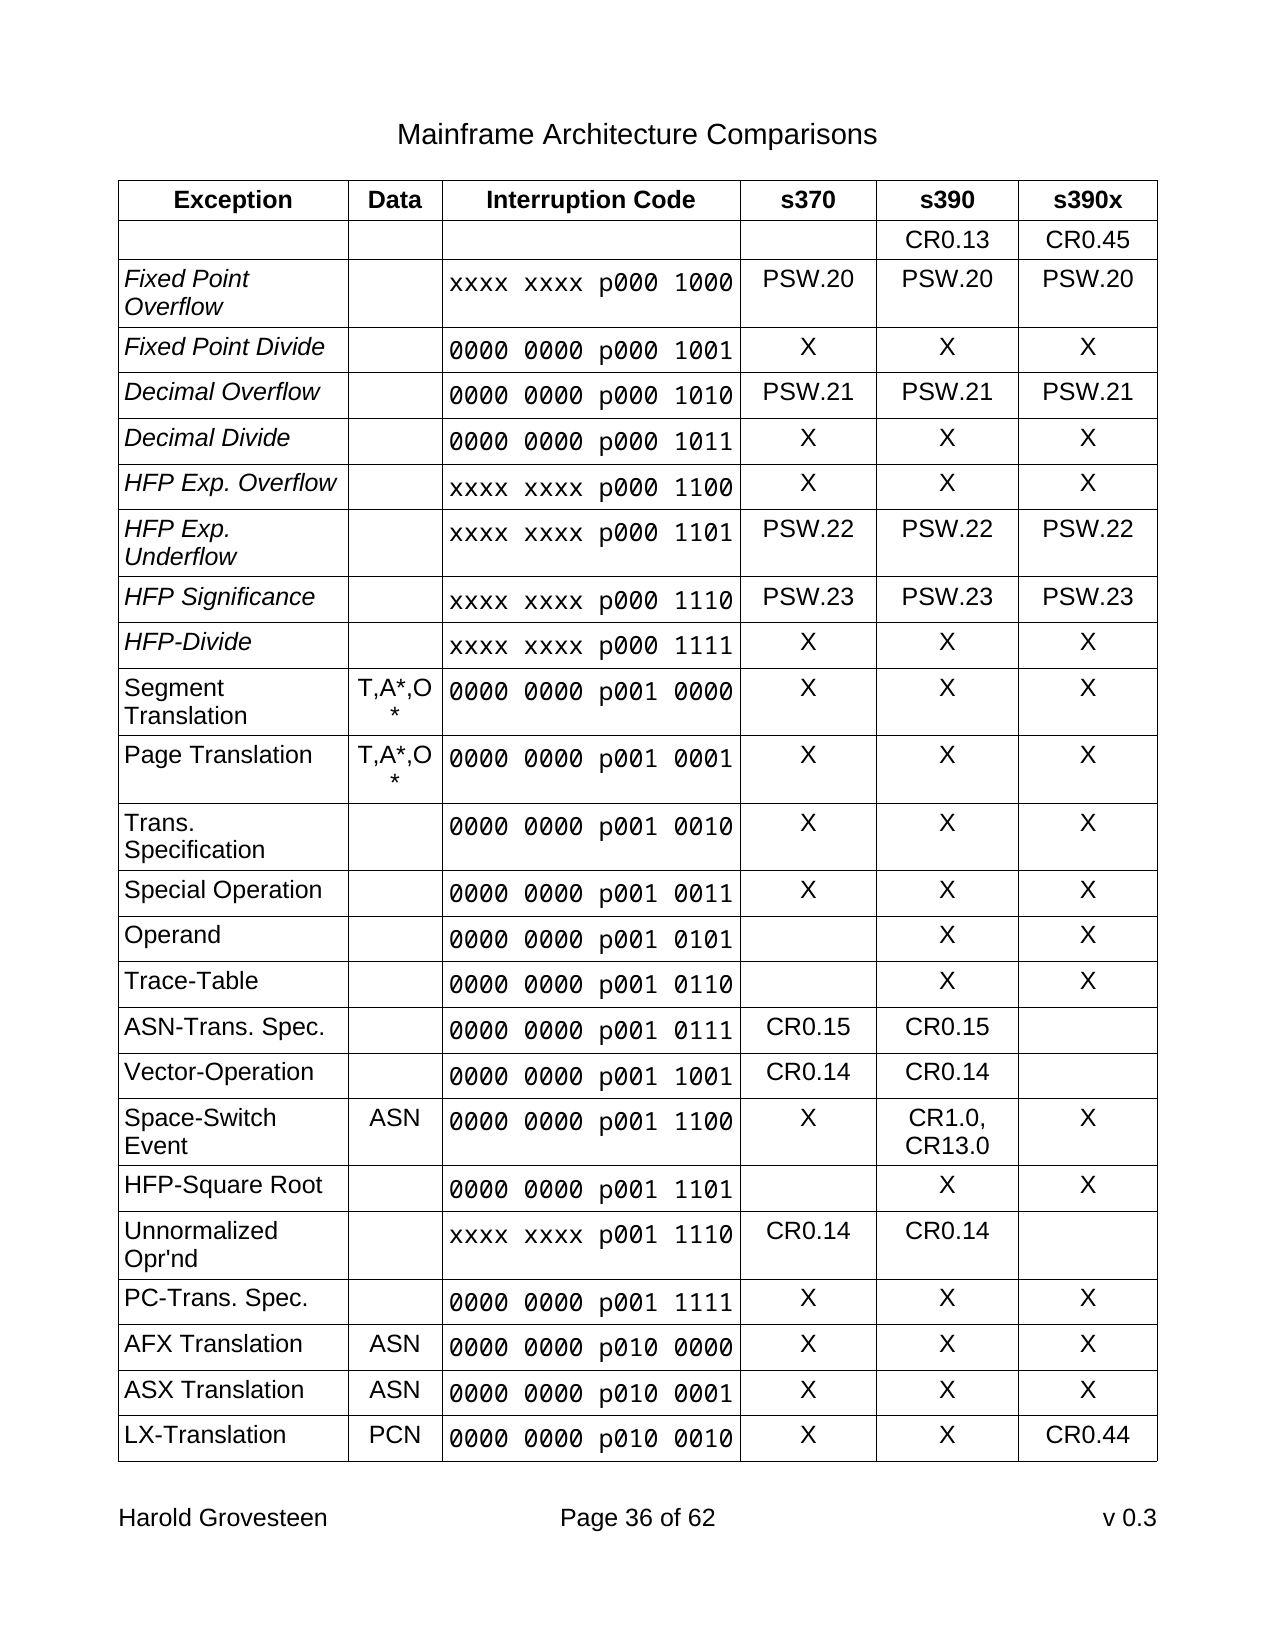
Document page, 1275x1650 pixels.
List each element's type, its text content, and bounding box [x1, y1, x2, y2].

table_header Data [349, 181, 442, 220]
table_cell 0000 0000 p000 1001 [443, 328, 740, 372]
table_cell X [877, 1325, 1018, 1370]
table_cell X [741, 1371, 876, 1415]
table_cell X [741, 736, 876, 802]
table_cell X [1019, 1099, 1157, 1165]
table_cell X [741, 623, 876, 668]
table_cell PCN [349, 1416, 442, 1461]
table_cell ASN [349, 1371, 442, 1415]
table_cell T,A*,O* [349, 669, 442, 735]
table_cell X [877, 465, 1018, 509]
table_header s390 [877, 181, 1018, 220]
table_cell [1019, 1054, 1157, 1098]
table_cell ASN [349, 1325, 442, 1370]
table_cell 0000 0000 p001 0110 [443, 962, 740, 1007]
table_cell Decimal Divide [119, 419, 348, 463]
table_cell 0000 0000 p001 1100 [443, 1099, 740, 1165]
table_cell 0000 0000 p000 1011 [443, 419, 740, 463]
table_cell PSW.21 [1019, 373, 1157, 418]
table_cell CR1.0, CR13.0 [877, 1099, 1018, 1165]
table_cell X [877, 419, 1018, 463]
table_cell X [877, 328, 1018, 372]
table_cell T,A*,O* [349, 736, 442, 802]
table_cell Page Translation [119, 736, 348, 802]
table_cell X [877, 917, 1018, 961]
table_cell [349, 328, 442, 372]
table_cell [349, 465, 442, 509]
table_cell xxxx xxxx p000 1100 [443, 465, 740, 509]
table_cell HFP Exp. Overflow [119, 465, 348, 509]
table_cell PSW.23 [877, 577, 1018, 622]
table_cell Decimal Overflow [119, 373, 348, 418]
table_cell [1019, 1008, 1157, 1052]
table_cell X [877, 1371, 1018, 1415]
table_cell PSW.22 [1019, 510, 1157, 576]
table_cell [349, 962, 442, 1007]
table_cell X [741, 804, 876, 870]
table_cell X [877, 804, 1018, 870]
table_cell X [877, 962, 1018, 1007]
table_cell X [1019, 962, 1157, 1007]
table_cell X [1019, 419, 1157, 463]
table_cell HFP Exp. Underflow [119, 510, 348, 576]
table_header Exception [119, 181, 348, 220]
table_cell X [741, 419, 876, 463]
table_header s390x [1019, 181, 1157, 220]
table_cell Unnormalized Opr'nd [119, 1212, 348, 1278]
table_cell [1019, 1212, 1157, 1278]
table_cell xxxx xxxx p000 1101 [443, 510, 740, 576]
table_cell Space-Switch Event [119, 1099, 348, 1165]
table_cell [349, 577, 442, 622]
table_cell [349, 373, 442, 418]
table_cell [349, 419, 442, 463]
table_cell [349, 871, 442, 916]
table_cell 0000 0000 p001 1001 [443, 1054, 740, 1098]
table_cell [349, 917, 442, 961]
table_cell ASN [349, 1099, 442, 1165]
table_cell PSW.22 [741, 510, 876, 576]
table_cell [741, 221, 876, 259]
table_cell 0000 0000 p010 0010 [443, 1416, 740, 1461]
table_cell X [1019, 1325, 1157, 1370]
table_cell [349, 221, 442, 259]
table_cell X [741, 1325, 876, 1370]
table_cell PC-Trans. Spec. [119, 1280, 348, 1324]
table_cell AFX Translation [119, 1325, 348, 1370]
table_cell CR0.15 [741, 1008, 876, 1052]
table_cell X [1019, 1371, 1157, 1415]
table_cell Trace-Table [119, 962, 348, 1007]
table_cell Segment Translation [119, 669, 348, 735]
table_cell X [877, 736, 1018, 802]
table_cell PSW.20 [877, 260, 1018, 327]
table_cell 0000 0000 p001 0011 [443, 871, 740, 916]
table_cell PSW.21 [741, 373, 876, 418]
table_header s370 [741, 181, 876, 220]
table_cell CR0.14 [741, 1054, 876, 1098]
table_cell [349, 1212, 442, 1278]
table_cell xxxx xxxx p001 1110 [443, 1212, 740, 1278]
table_cell CR0.14 [877, 1054, 1018, 1098]
table_cell PSW.20 [741, 260, 876, 327]
table_cell [349, 804, 442, 870]
table_cell 0000 0000 p001 0000 [443, 669, 740, 735]
table_cell xxxx xxxx p000 1000 [443, 260, 740, 327]
table_cell X [1019, 1166, 1157, 1211]
table_cell X [741, 871, 876, 916]
table_cell 0000 0000 p001 1111 [443, 1280, 740, 1324]
table_cell 0000 0000 p001 1101 [443, 1166, 740, 1211]
table_cell 0000 0000 p000 1010 [443, 373, 740, 418]
table_cell X [741, 328, 876, 372]
table_cell Operand [119, 917, 348, 961]
table_cell X [877, 1280, 1018, 1324]
table_cell X [1019, 465, 1157, 509]
table_cell 0000 0000 p001 0010 [443, 804, 740, 870]
table_cell xxxx xxxx p000 1111 [443, 623, 740, 668]
table_cell X [1019, 623, 1157, 668]
table_cell PSW.23 [1019, 577, 1157, 622]
table_cell [741, 962, 876, 1007]
table_cell 0000 0000 p001 0101 [443, 917, 740, 961]
table_cell ASX Translation [119, 1371, 348, 1415]
table_cell X [877, 871, 1018, 916]
table_cell Trans. Specification [119, 804, 348, 870]
table_cell [349, 1054, 442, 1098]
table_cell Vector-Operation [119, 1054, 348, 1098]
table_cell Fixed Point Overflow [119, 260, 348, 327]
table_cell PSW.23 [741, 577, 876, 622]
table_cell X [1019, 871, 1157, 916]
table_cell X [741, 1099, 876, 1165]
table_cell [349, 510, 442, 576]
table_cell PSW.20 [1019, 260, 1157, 327]
table_cell X [877, 623, 1018, 668]
table_cell X [1019, 328, 1157, 372]
table_cell X [1019, 804, 1157, 870]
table_cell [119, 221, 348, 259]
table_cell 0000 0000 p010 0000 [443, 1325, 740, 1370]
table_cell [741, 917, 876, 961]
table_cell X [1019, 917, 1157, 961]
table_cell X [741, 1280, 876, 1324]
table_header Interruption Code [443, 181, 740, 220]
table_cell CR0.15 [877, 1008, 1018, 1052]
table_cell CR0.45 [1019, 221, 1157, 259]
table_cell xxxx xxxx p000 1110 [443, 577, 740, 622]
table_cell 0000 0000 p001 0111 [443, 1008, 740, 1052]
table_cell [741, 1166, 876, 1211]
table_cell X [1019, 1280, 1157, 1324]
table_cell X [741, 1416, 876, 1461]
table_cell CR0.14 [877, 1212, 1018, 1278]
table_cell [349, 623, 442, 668]
table_cell X [741, 669, 876, 735]
table_cell Special Operation [119, 871, 348, 916]
table_cell CR0.13 [877, 221, 1018, 259]
table_cell X [877, 1416, 1018, 1461]
table_cell HFP Significance [119, 577, 348, 622]
table_cell [349, 1008, 442, 1052]
table_cell X [877, 1166, 1018, 1211]
table_cell ASN-Trans. Spec. [119, 1008, 348, 1052]
table_cell [349, 260, 442, 327]
table_cell 0000 0000 p001 0001 [443, 736, 740, 802]
table_cell LX-Translation [119, 1416, 348, 1461]
table_cell 0000 0000 p010 0001 [443, 1371, 740, 1415]
table_cell X [1019, 669, 1157, 735]
table_cell Fixed Point Divide [119, 328, 348, 372]
table_cell HFP-Square Root [119, 1166, 348, 1211]
table_cell PSW.22 [877, 510, 1018, 576]
table_cell [349, 1166, 442, 1211]
table_cell CR0.44 [1019, 1416, 1157, 1461]
table_cell X [1019, 736, 1157, 802]
table_cell [443, 221, 740, 259]
table_cell PSW.21 [877, 373, 1018, 418]
table_cell X [877, 669, 1018, 735]
table_cell CR0.14 [741, 1212, 876, 1278]
table_cell [349, 1280, 442, 1324]
table_cell HFP-Divide [119, 623, 348, 668]
table_cell X [741, 465, 876, 509]
